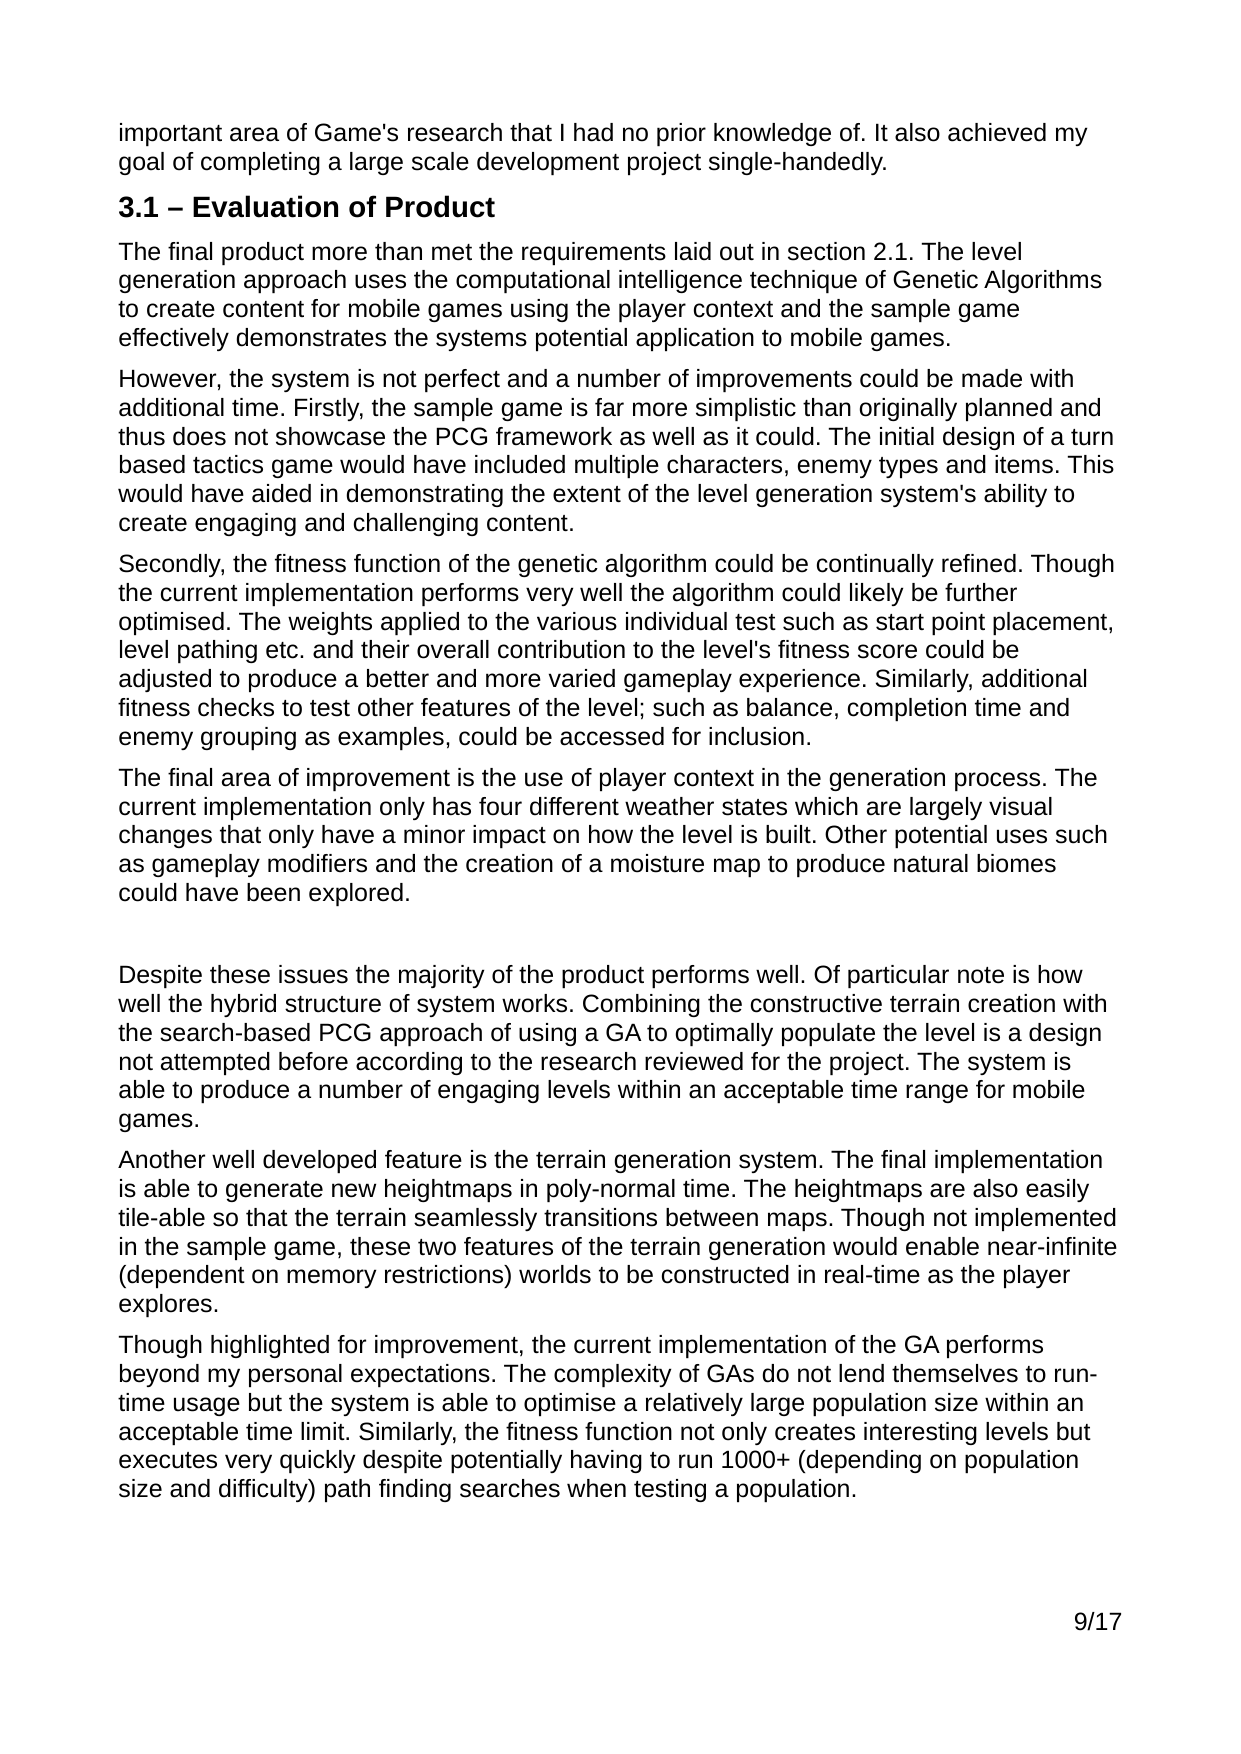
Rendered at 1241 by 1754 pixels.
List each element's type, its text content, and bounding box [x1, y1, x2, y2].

text important area of Game's research that I had no prior knowledge of. It also achieved my goal of completing a large scale development project single-handedly. [118, 118, 1122, 176]
text The final area of improvement is the use of player context in the generation process. The current implementation only has four different weather states which are largely visual changes that only have a minor impact on how the level is built. Other potential uses such as gameplay modifiers and the creation of a moisture map to produce natural biomes could have been explored. [118, 763, 1122, 906]
text Despite these issues the majority of the product performs well. Of particular note is how well the hybrid structure of system works. Combining the constructive terrain creation with the search-based PCG approach of using a GA to optimally populate the level is a design not attempted before according to the research reviewed for the project. The system is able to produce a number of engaging levels within an acceptable time range for mobile games. [118, 960, 1122, 1133]
text Though highlighted for improvement, the current implementation of the GA performs beyond my personal expectations. The complexity of GAs do not lend themselves to run-time usage but the system is able to optimise a relatively large population size within an acceptable time limit. Similarly, the fitness function not only creates interesting levels but executes very quickly despite potentially having to run 1000+ (depending on population size and difficulty) path finding searches when testing a population. [118, 1330, 1122, 1503]
text However, the system is not perfect and a number of improvements could be made with additional time. Firstly, the sample game is far more simplistic than originally planned and thus does not showcase the PCG framework as well as it could. The initial design of a turn based tactics game would have included multiple characters, enemy types and items. This would have aided in demonstrating the extent of the level generation system's ability to create engaging and challenging content. [118, 364, 1122, 536]
subtitle 3.1 – Evaluation of Product [118, 190, 1122, 224]
text The final product more than met the requirements laid out in section 2.1. The level generation approach uses the computational intelligence technique of Genetic Algorithms to create content for mobile games using the player context and the sample game effectively demonstrates the systems potential application to mobile games. [118, 236, 1122, 351]
text Secondly, the fitness function of the genetic algorithm could be continually refined. Though the current implementation performs very well the algorithm could likely be further optimised. The weights applied to the various individual test such as start point placement, level pathing etc. and their overall contribution to the level's fitness score could be adjusted to produce a better and more varied gameplay experience. Similarly, additional fitness checks to test other features of the level; such as balance, completion time and enemy grouping as examples, could be accessed for inclusion. [118, 549, 1122, 750]
text Another well developed feature is the terrain generation system. The final implementation is able to generate new heightmaps in poly-normal time. The heightmaps are also easily tile-able so that the terrain seamlessly transitions between maps. Though not implemented in the sample game, these two features of the terrain generation would enable near-infinite (dependent on memory restrictions) worlds to be constructed in real-time as the player explores. [118, 1145, 1122, 1318]
